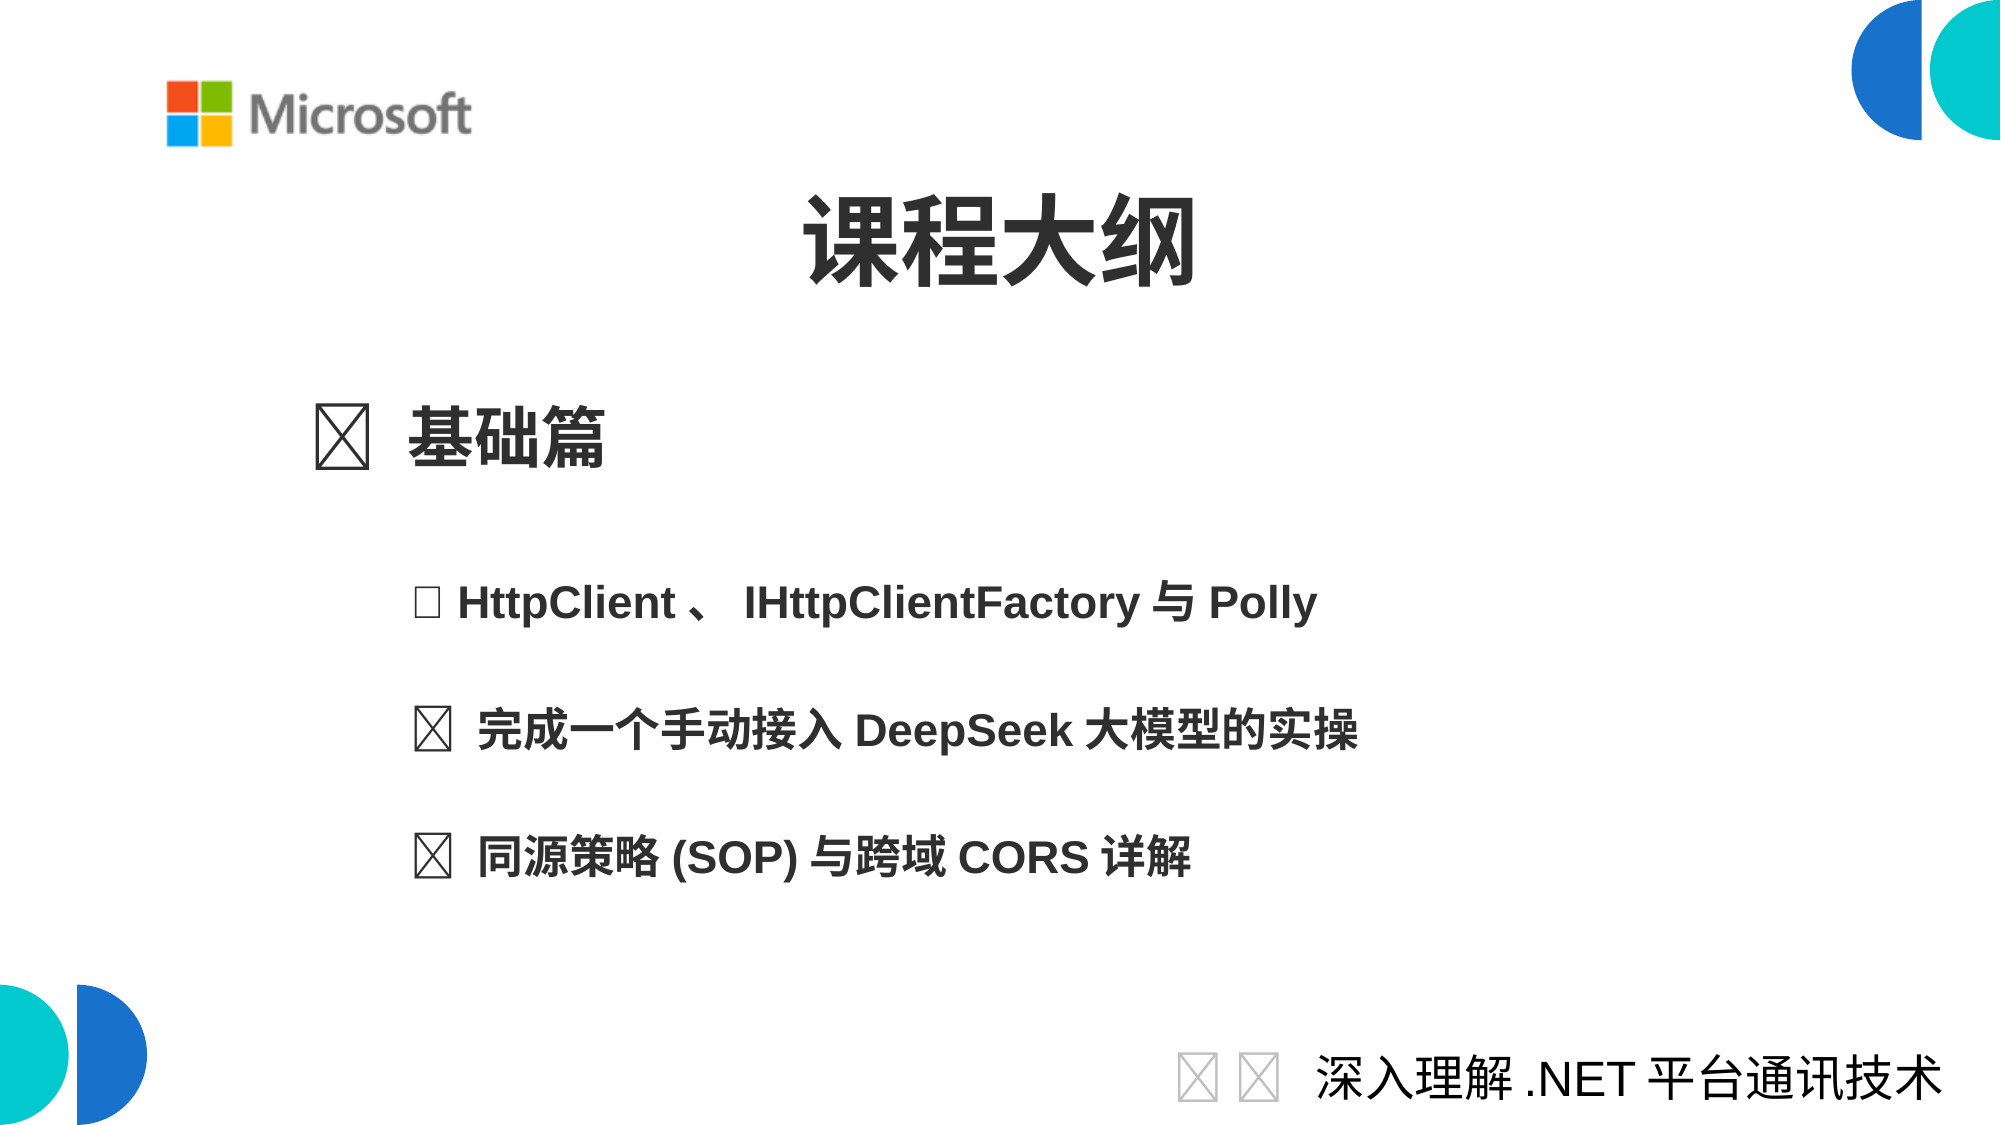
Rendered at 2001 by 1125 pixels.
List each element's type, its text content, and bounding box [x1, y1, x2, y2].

text_box 🚀 HttpClient、IHttpClientFactory与Polly 🚀 完成一个手动接入DeepSeek大模型的实操 🚀 同源策略(SOP)与跨域CORS详解 [395, 537, 1725, 721]
picture [85, 41, 552, 189]
subtitle 🚀 🚀 深入理解.NET平台通讯技术 [1173, 1046, 1952, 1107]
title 课程大纲 [138, 145, 1862, 332]
text_box ✅ 基础篇 [295, 348, 1802, 532]
